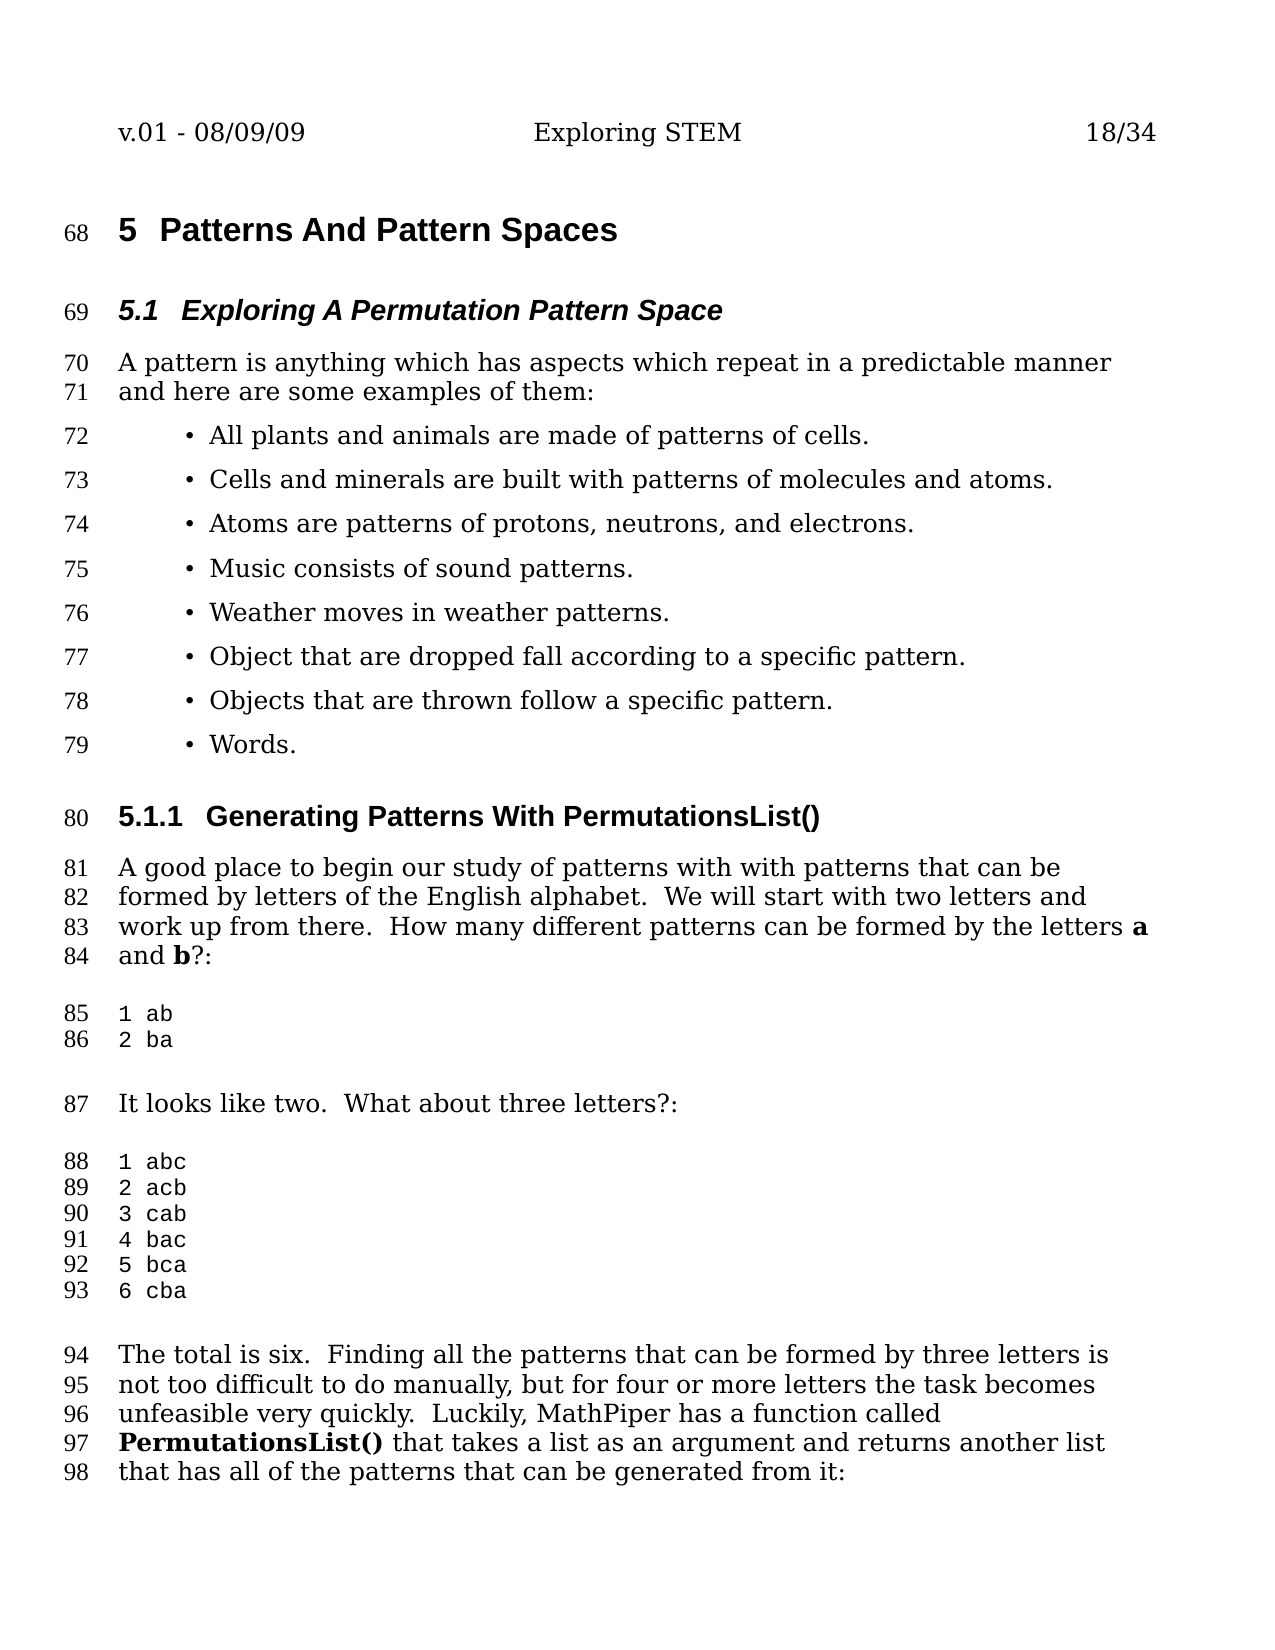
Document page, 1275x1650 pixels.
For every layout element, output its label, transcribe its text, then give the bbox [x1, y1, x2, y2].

text 1 abc [118, 1150, 1157, 1176]
list Words. [185, 730, 1157, 759]
text 6 cba [118, 1280, 1157, 1306]
text 3 cab [118, 1202, 1157, 1228]
text A good place to begin our study of patterns with with patterns that can be formed by letters of the English alphabet. We will start with two letters and work up from there. How many different patterns can be formed by the letters a and b?: [118, 853, 1157, 970]
list Music consists of sound patterns. [185, 554, 1157, 583]
list Atoms are patterns of protons, neutrons, and electrons. [185, 509, 1157, 539]
list All plants and animals are made of patterns of cells. [185, 421, 1157, 450]
subtitle Generating Patterns With PermutationsList() [118, 799, 1157, 832]
list Cells and minerals are built with patterns of molecules and atoms. [185, 465, 1157, 494]
list Object that are dropped fall according to a specific pattern. [185, 642, 1157, 671]
text 1 ab [118, 1002, 1157, 1028]
list Weather moves in weather patterns. [185, 598, 1157, 627]
subtitle Patterns And Pattern Spaces [118, 210, 1157, 248]
text A pattern is anything which has aspects which repeat in a predictable manner and here are some examples of them: [118, 348, 1157, 406]
text 2 ba [118, 1028, 1157, 1054]
text 4 bac [118, 1228, 1157, 1254]
text It looks like two. What about three letters?: [118, 1089, 1157, 1118]
subtitle Exploring A Permutation Pattern Space [118, 293, 1157, 327]
text 2 acb [118, 1176, 1157, 1202]
text 5 bca [118, 1254, 1157, 1280]
text The total is six. Finding all the patterns that can be formed by three letters is not too difficult to do manually, but for four or more letters the task becomes unfeasible very quickly. Luckily, MathPiper has a function called PermutationsList() that takes a list as an argument and returns another list that has all of the patterns that can be generated from it: [118, 1341, 1157, 1487]
list Objects that are thrown follow a specific pattern. [185, 686, 1157, 715]
